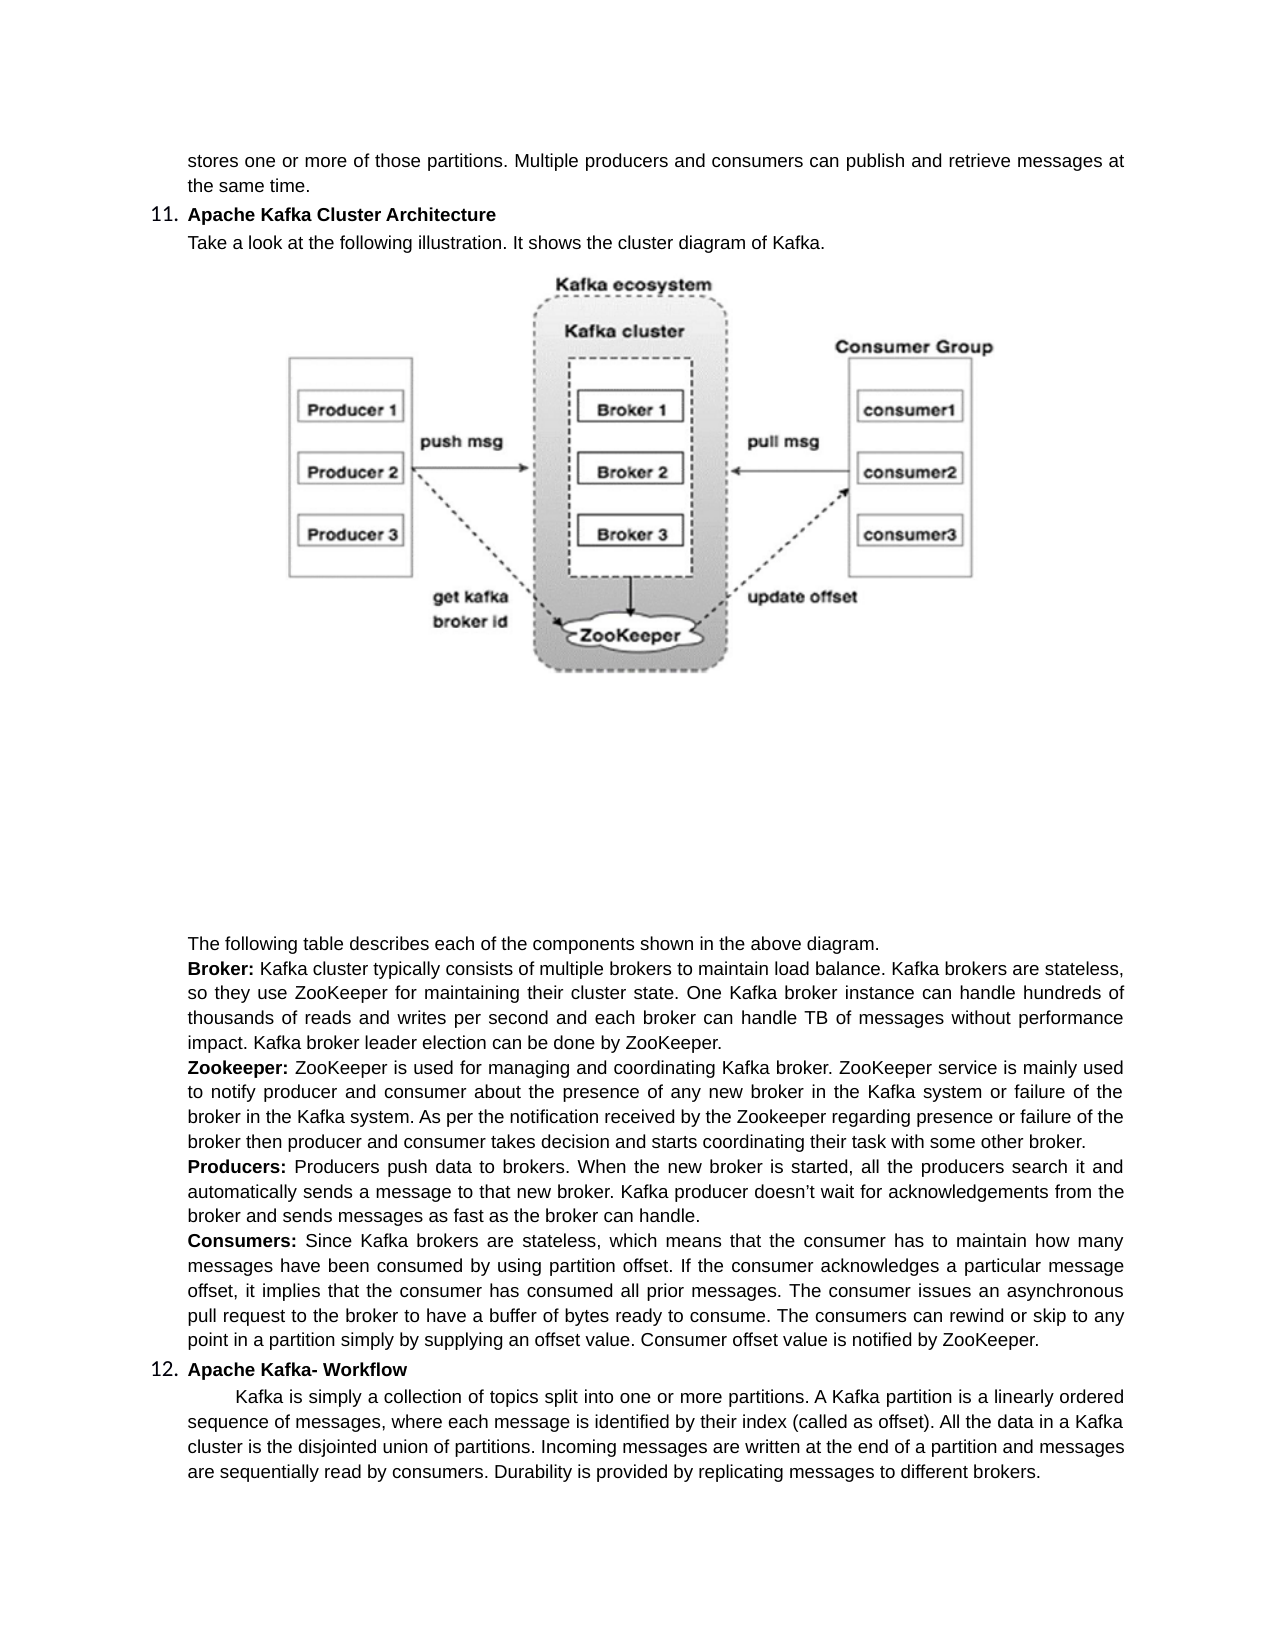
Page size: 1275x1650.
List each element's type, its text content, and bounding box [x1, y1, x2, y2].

list Apache Kafka- Workflow [150, 1354, 1125, 1382]
list Producers: Producers push data to brokers. When the new broker is started, all the producers search it and automatically sends a message to that new broker. Kafka producer doesn’t wait for acknowledgements from the broker and sends messages as fast as the broker can handle. [150, 1156, 1125, 1227]
list Kafka is simply a collection of topics split into one or more partitions. A Kafka partition is a linearly ordered sequence of messages, where each message is identified by their index (called as offset). All the data in a Kafka cluster is the disjointed union of partitions. Incoming messages are written at the end of a partition and messages are sequentially read by consumers. Durability is provided by replicating messages to different brokers. [150, 1386, 1125, 1482]
list Broker: Kafka cluster typically consists of multiple brokers to maintain load balance. Kafka brokers are stateless, so they use ZooKeeper for maintaining their cluster state. One Kafka broker instance can handle hundreds of thousands of reads and writes per second and each broker can handle TB of messages without performance impact. Kafka broker leader election can be done by ZooKeeper. [150, 957, 1125, 1053]
list stores one or more of those partitions. Multiple producers and consumers can publish and retrieve messages at the same time. [150, 150, 1125, 196]
list Take a look at the following illustration. It shows the cluster diagram of Kafka. [150, 232, 1125, 253]
picture [251, 256, 1024, 690]
list Apache Kafka Cluster Architecture [150, 199, 1125, 228]
list The following table describes each of the components shown in the above diagram. [150, 932, 1125, 954]
list Consumers: Since Kafka brokers are stateless, which means that the consumer has to maintain how many messages have been consumed by using partition offset. If the consumer acknowledges a particular message offset, it implies that the consumer has consumed all prior messages. The consumer issues an asynchronous pull request to the broker to have a buffer of bytes ready to consume. The consumers can rewind or skip to any point in a partition simply by supplying an offset value. Consumer offset value is notified by ZooKeeper. [150, 1230, 1125, 1351]
list Zookeeper: ZooKeeper is used for managing and coordinating Kafka broker. ZooKeeper service is mainly used to notify producer and consumer about the presence of any new broker in the Kafka system or failure of the broker in the Kafka system. As per the notification received by the Zookeeper regarding presence or failure of the broker then producer and consumer takes decision and starts coordinating their task with some other broker. [150, 1056, 1125, 1152]
